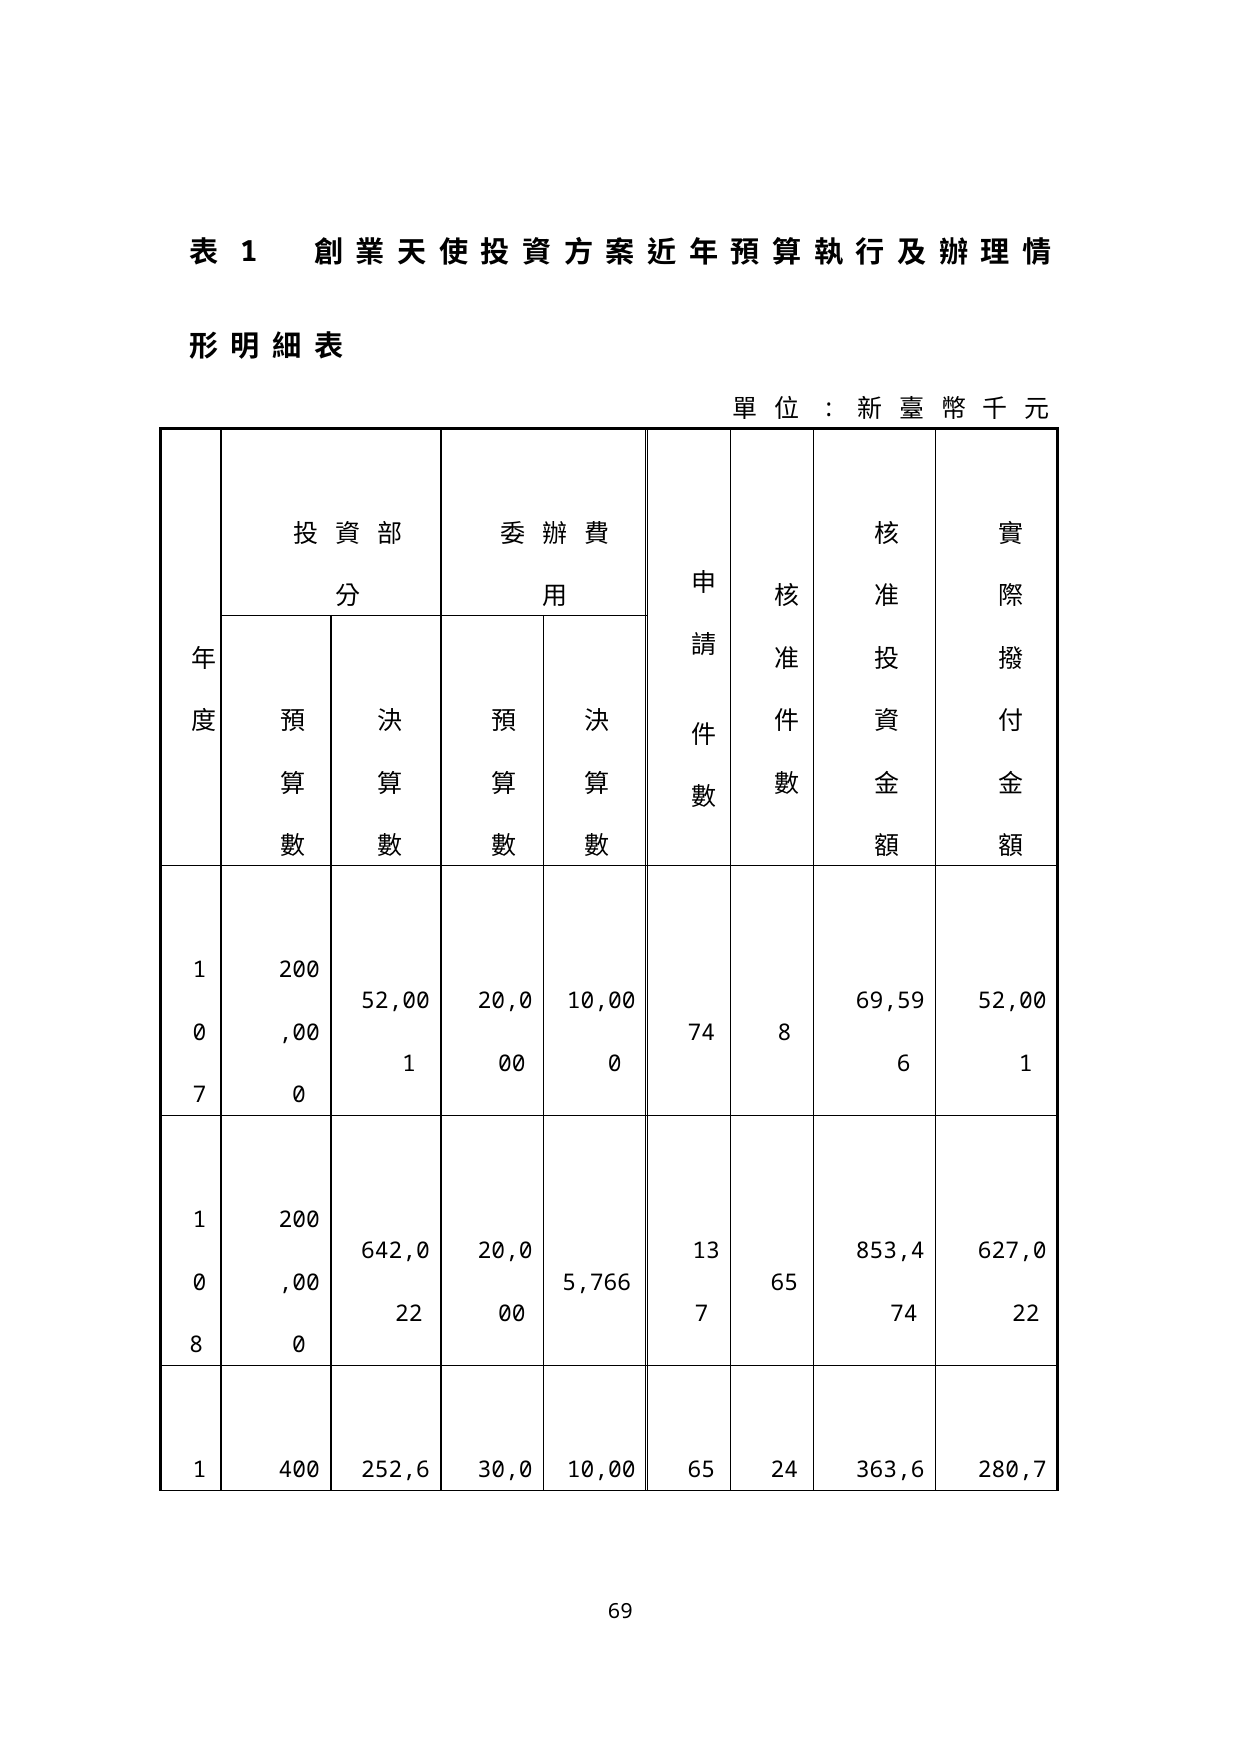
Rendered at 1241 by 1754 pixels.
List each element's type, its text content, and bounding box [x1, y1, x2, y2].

table_cell 5,766 [544, 1116, 645, 1365]
table_cell 20,000 [442, 1116, 543, 1365]
table_cell 65 [731, 1116, 813, 1365]
table_cell 280,7 [936, 1366, 1056, 1490]
table_cell 10,000 [544, 866, 645, 1115]
table_header 年度 [162, 430, 220, 865]
table_cell 決算數 [544, 616, 645, 865]
text 表1 創業天使投資方案近年預算執行及辦理情形明細表 [183, 177, 1058, 365]
table_cell 200,000 [222, 866, 330, 1115]
table_header 投資部分 [222, 430, 440, 615]
table_cell 627,022 [936, 1116, 1056, 1365]
table_cell 69,596 [814, 866, 935, 1115]
table_cell 10,00 [544, 1366, 645, 1490]
table_cell 52,001 [936, 866, 1056, 1115]
table_cell 108 [162, 1116, 220, 1365]
table_cell 363,6 [814, 1366, 935, 1490]
table_cell 853,474 [814, 1116, 935, 1365]
table_cell 1 [162, 1366, 220, 1490]
text 單位:新臺幣千元 [183, 365, 1058, 427]
table_cell 65 [648, 1366, 730, 1490]
table_cell 24 [731, 1366, 813, 1490]
table_cell 107 [162, 866, 220, 1115]
table_cell 預算數 [442, 616, 543, 865]
table_cell 52,001 [332, 866, 440, 1115]
table_cell 30,0 [442, 1366, 543, 1490]
table_cell 642,022 [332, 1116, 440, 1365]
table_cell 74 [648, 866, 730, 1115]
table_header 實際撥付金額 [936, 430, 1056, 865]
table_cell 20,000 [442, 866, 543, 1115]
table_header 委辦費用 [442, 430, 645, 615]
table_cell 252,6 [332, 1366, 440, 1490]
table_header 核准投資金額 [814, 430, 935, 865]
table_header 核准件數 [731, 430, 813, 865]
table_cell 決算數 [332, 616, 440, 865]
table_cell 400 [222, 1366, 330, 1490]
table_cell 200,000 [222, 1116, 330, 1365]
table_cell 8 [731, 866, 813, 1115]
table_header 申請 件數 [648, 430, 730, 865]
table_cell 預算數 [222, 616, 330, 865]
table_cell 137 [648, 1116, 730, 1365]
